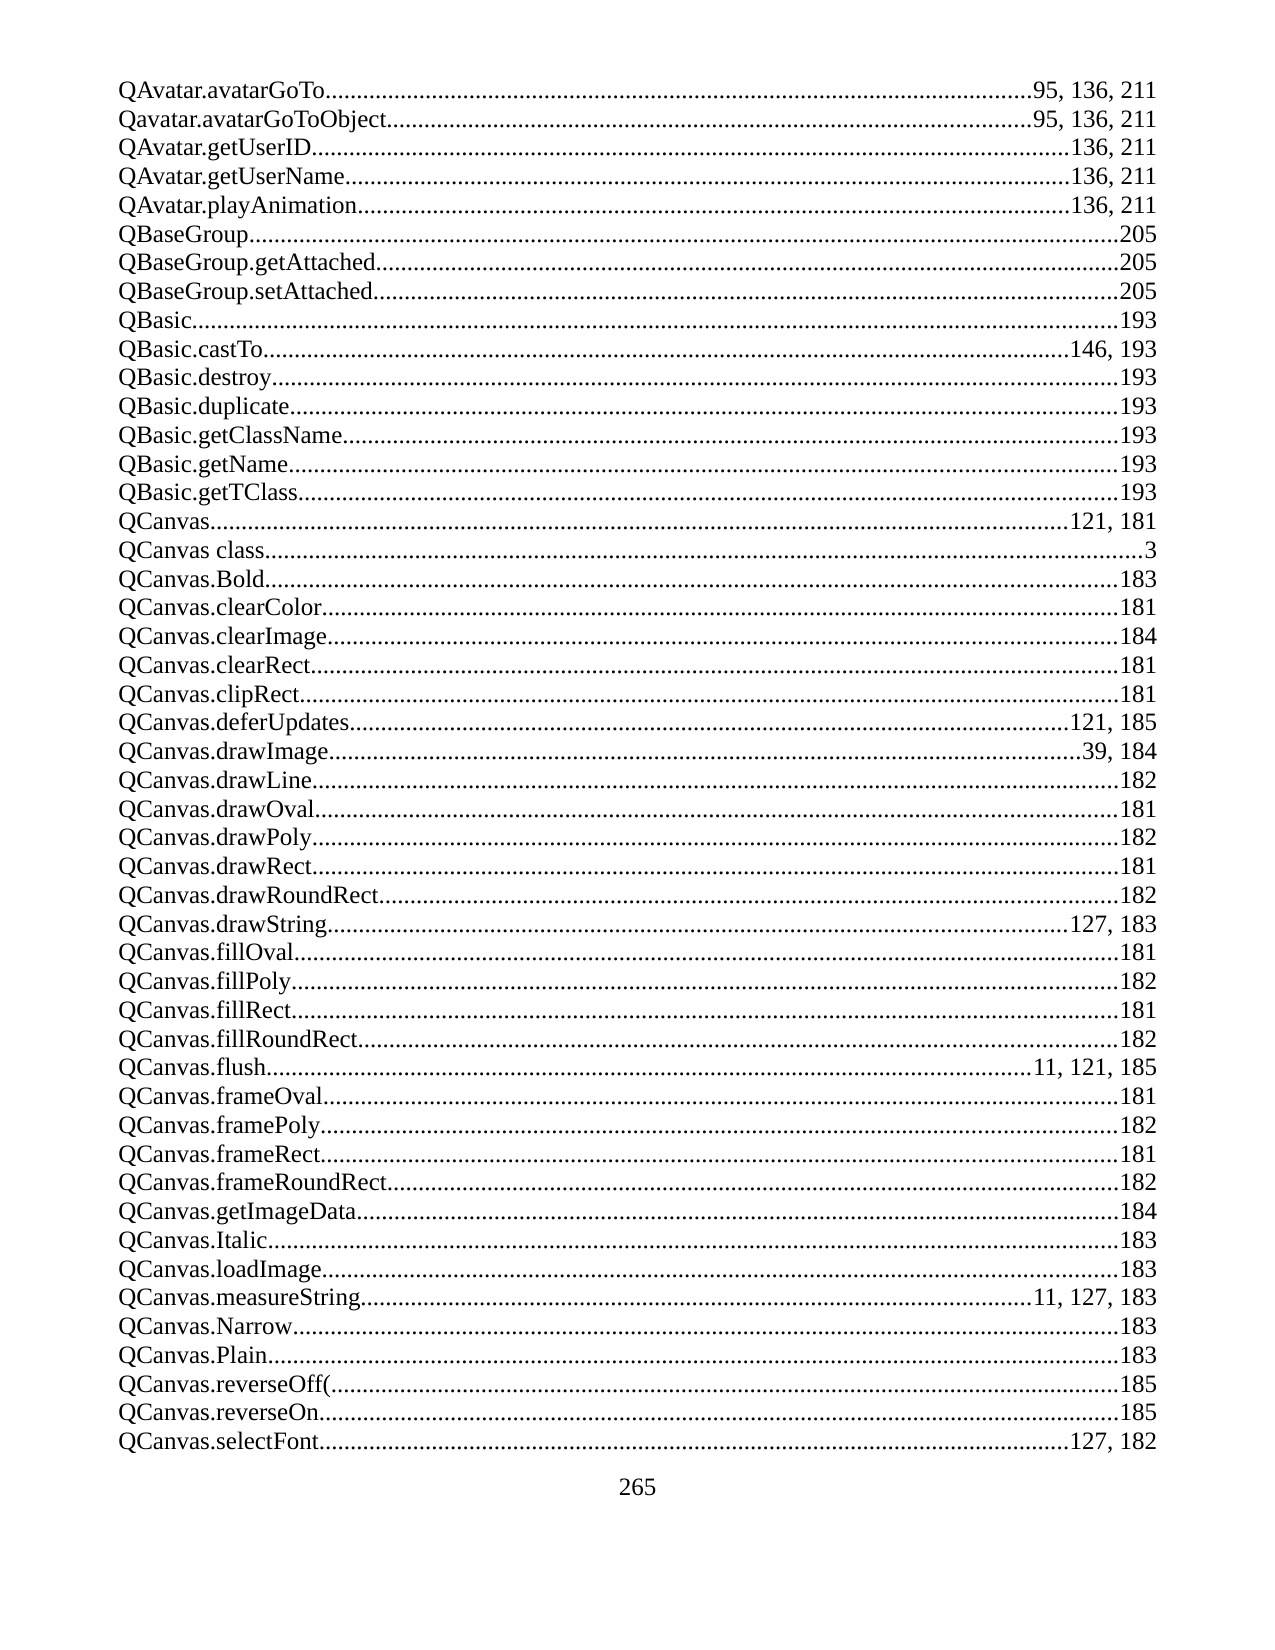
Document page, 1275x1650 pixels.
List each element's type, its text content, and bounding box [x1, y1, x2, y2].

text QCanvas.drawRoundRect 182 [118, 880, 1157, 909]
text QCanvas.fillRoundRect 182 [118, 1024, 1157, 1052]
text QCanvas.frameRect 181 [118, 1139, 1157, 1167]
text QCanvas.getImageData 184 [118, 1196, 1157, 1225]
text QBasic.getName 193 [118, 449, 1157, 477]
text QAvatar.playAnimation 136, 211 [118, 190, 1157, 219]
text QCanvas.measureString 11, 127, 183 [118, 1282, 1157, 1311]
text QBaseGroup.setAttached 205 [118, 276, 1157, 305]
text QBasic.castTo 146, 193 [118, 334, 1157, 362]
text QCanvas.drawRect 181 [118, 851, 1157, 880]
text QBasic.destroy 193 [118, 362, 1157, 391]
text QCanvas.drawString 127, 183 [118, 909, 1157, 937]
text QCanvas.frameOval 181 [118, 1081, 1157, 1110]
text QCanvas.fillPoly 182 [118, 966, 1157, 995]
text QCanvas 121, 181 [118, 506, 1157, 535]
text QBasic.getTClass 193 [118, 477, 1157, 506]
text Qavatar.avatarGoToObject 95, 136, 211 [118, 104, 1157, 132]
text QCanvas.clearImage 184 [118, 621, 1157, 650]
text QCanvas.drawOval 181 [118, 794, 1157, 822]
text QCanvas.clearRect 181 [118, 650, 1157, 679]
text QBaseGroup.getAttached 205 [118, 247, 1157, 276]
text QCanvas.framePoly 182 [118, 1110, 1157, 1139]
text QCanvas.frameRoundRect 182 [118, 1167, 1157, 1196]
text QCanvas.drawPoly 182 [118, 822, 1157, 851]
text QBasic 193 [118, 305, 1157, 334]
text QCanvas.flush 11, 121, 185 [118, 1052, 1157, 1081]
text QCanvas.reverseOn 185 [118, 1397, 1157, 1426]
text QCanvas.drawLine 182 [118, 765, 1157, 794]
text QAvatar.getUserName 136, 211 [118, 161, 1157, 190]
text QCanvas.fillRect 181 [118, 995, 1157, 1024]
text QBasic.duplicate 193 [118, 391, 1157, 420]
text QCanvas.clearColor 181 [118, 592, 1157, 621]
text QCanvas.Plain 183 [118, 1340, 1157, 1369]
text QBaseGroup 205 [118, 219, 1157, 247]
text QCanvas class 3 [118, 535, 1157, 564]
text QCanvas.deferUpdates 121, 185 [118, 707, 1157, 736]
text QAvatar.avatarGoTo 95, 136, 211 [118, 75, 1157, 104]
text QCanvas.reverseOff( 185 [118, 1369, 1157, 1397]
text QBasic.getClassName 193 [118, 420, 1157, 449]
text QCanvas.Bold 183 [118, 564, 1157, 592]
text QCanvas.clipRect 181 [118, 679, 1157, 707]
text QCanvas.loadImage 183 [118, 1254, 1157, 1282]
text QCanvas.Italic 183 [118, 1225, 1157, 1254]
text QAvatar.getUserID 136, 211 [118, 132, 1157, 161]
text QCanvas.drawImage 39, 184 [118, 736, 1157, 765]
text QCanvas.Narrow 183 [118, 1311, 1157, 1340]
text QCanvas.selectFont 127, 182 [118, 1426, 1157, 1455]
text QCanvas.fillOval 181 [118, 937, 1157, 966]
